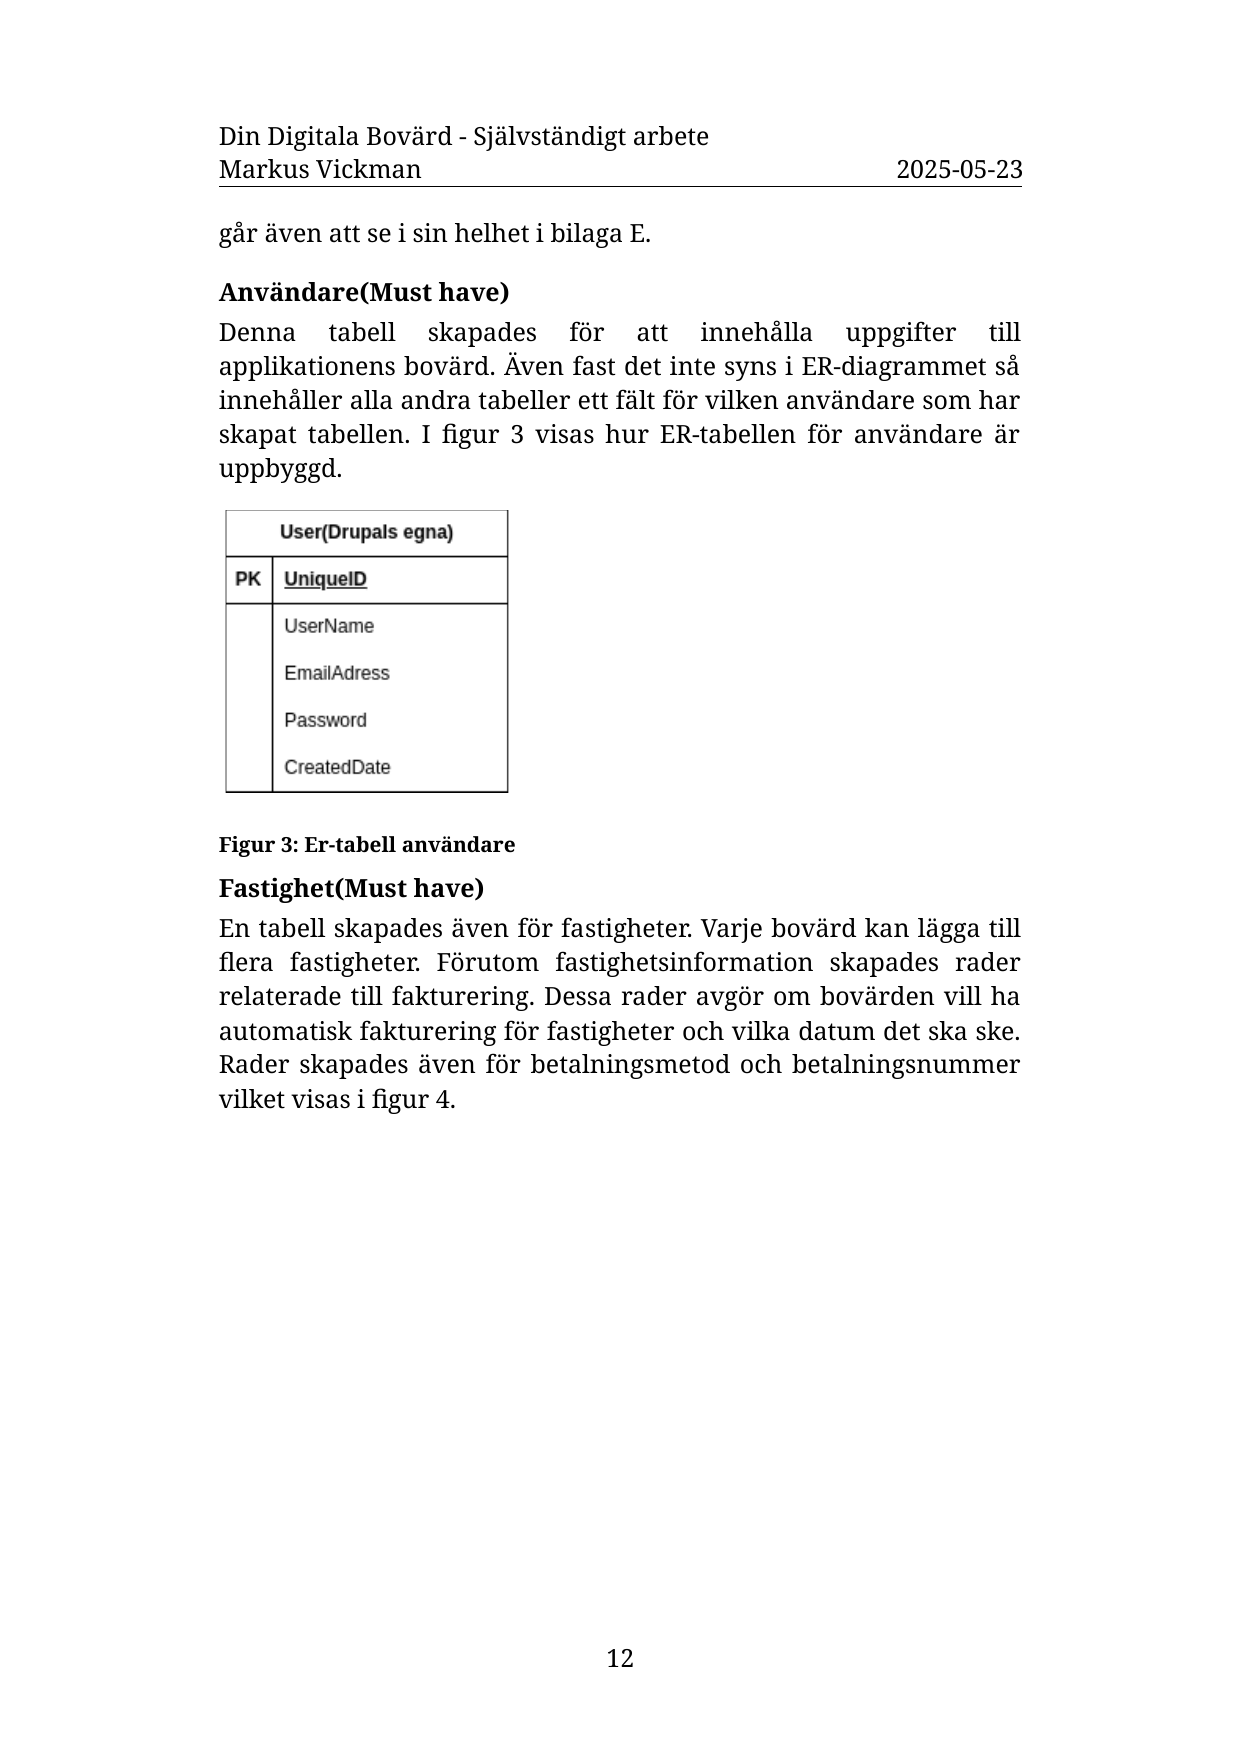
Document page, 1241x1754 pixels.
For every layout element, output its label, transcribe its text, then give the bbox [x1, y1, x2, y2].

text Användare(Must have) [218, 275, 1022, 309]
text Denna tabell skapades för att innehålla uppgifter till applikationens bovärd. Även fast det inte syns i ER-diagrammet så innehåller alla andra tabeller ett fält för vilken användare som har skapat tabellen. I figur 3 visas hur ER-tabellen för användare är uppbyggd. [218, 315, 1022, 485]
text går även att se i sin helhet i bilaga E. [218, 216, 1022, 250]
text En tabell skapades även för fastigheter. Varje bovärd kan lägga till flera fastigheter. Förutom fastighetsinformation skapades rader relaterade till fakturering. Dessa rader avgör om bovärden vill ha automatisk fakturering för fastigheter och vilka datum det ska ske. Rader skapades även för betalningsmetod och betalningsnummer vilket visas i figur 4. [218, 911, 1022, 1115]
text Figur 3: Er-tabell användare [218, 793, 1022, 858]
picture [225, 510, 509, 793]
text Fastighet(Must have) [218, 871, 1022, 905]
